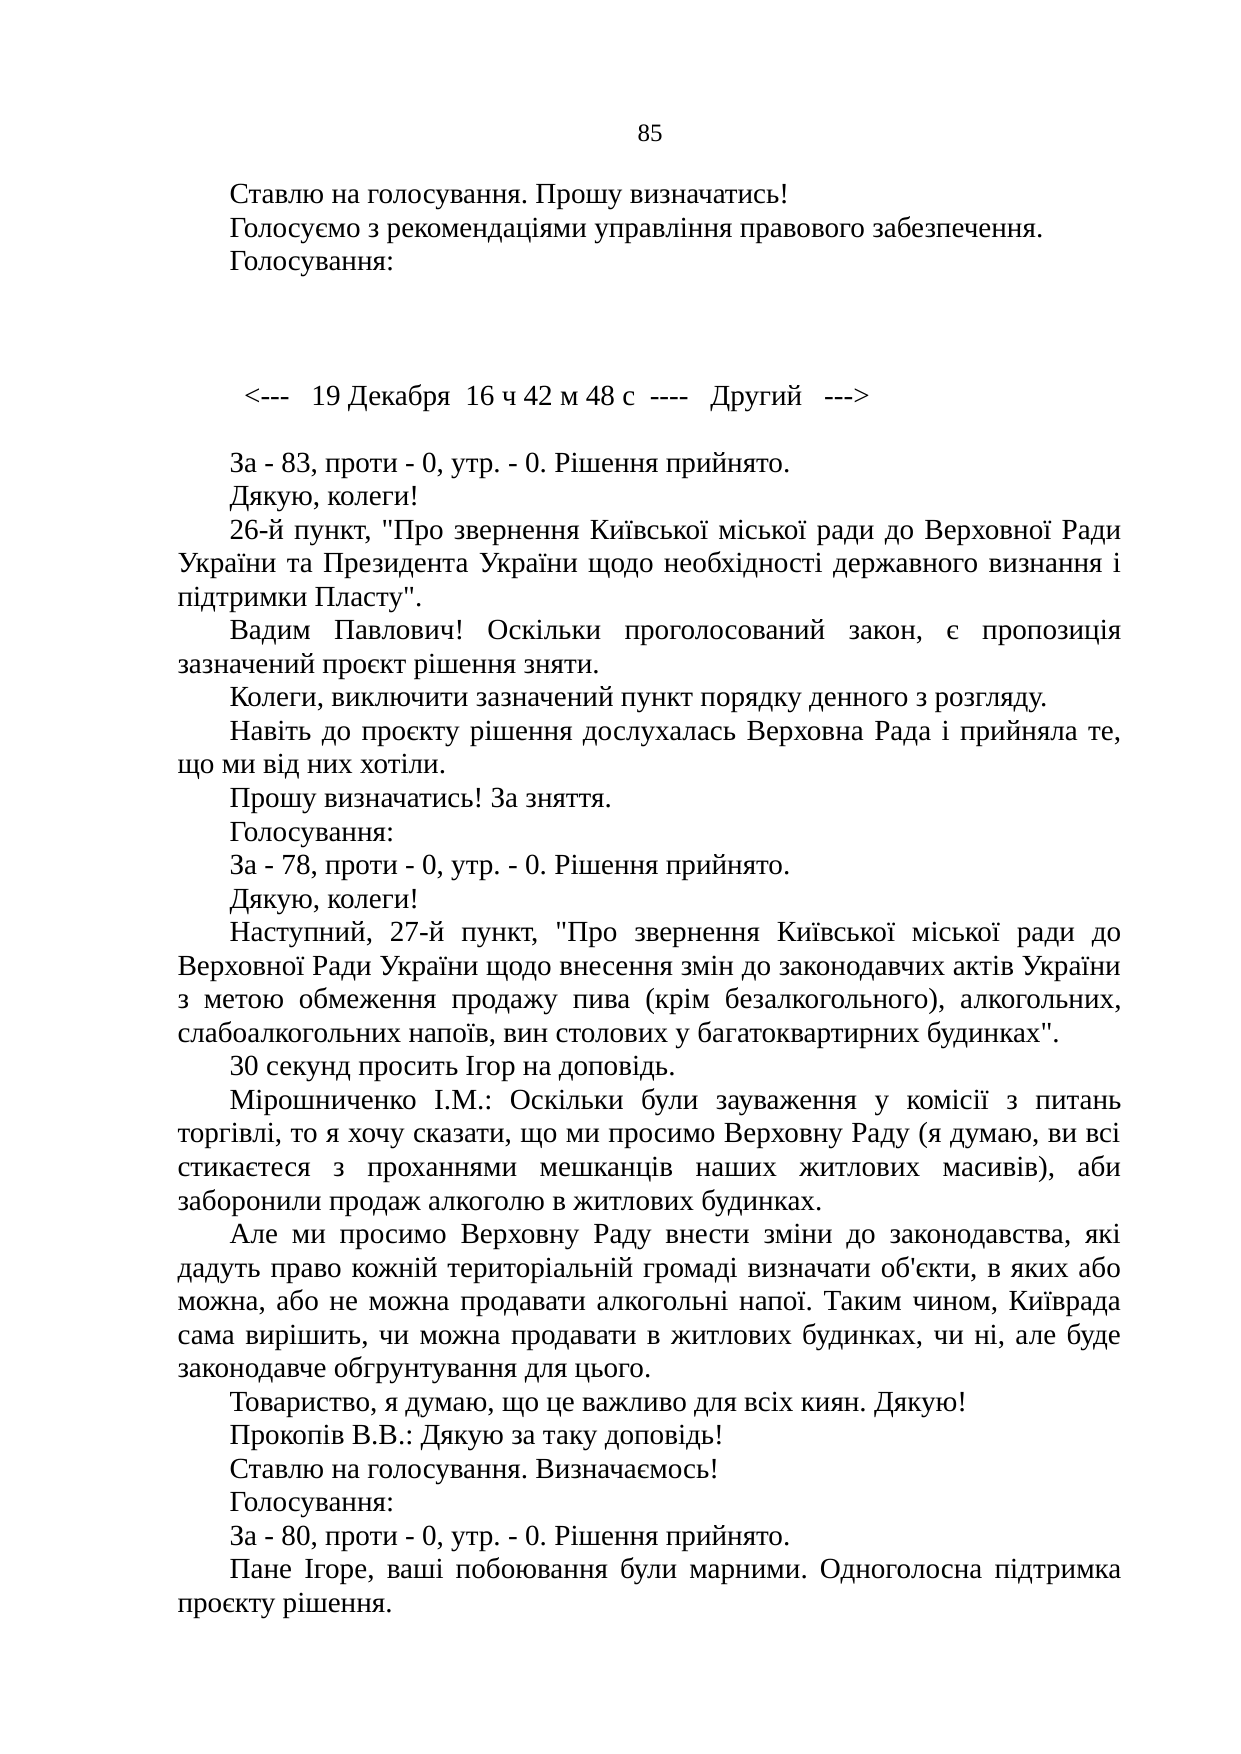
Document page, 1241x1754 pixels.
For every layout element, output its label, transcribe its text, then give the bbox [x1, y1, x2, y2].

text Голосування: [177, 814, 1122, 847]
text Ставлю на голосування. Визначаємось! [177, 1451, 1122, 1484]
text Дякую, колеги! [177, 881, 1122, 914]
text За - 80, проти - 0, утр. - 0. Рішення прийнято. [177, 1518, 1122, 1552]
text Колеги, виключити зазначений пункт порядку денного з розгляду. [177, 679, 1122, 713]
text За - 83, проти - 0, утр. - 0. Рішення прийнято. [177, 445, 1122, 478]
text Голосування: [177, 243, 1122, 277]
text 30 секунд просить Ігор на доповідь. [177, 1048, 1122, 1082]
text 26-й пункт, "Про звернення Київської міської ради до Верховної Ради України та Президента України щодо необхідності державного визнання і підтримки Пласту". [177, 512, 1122, 612]
text Ставлю на голосування. Прошу визначатись! [177, 176, 1122, 210]
text Товариство, я думаю, що це важливо для всіх киян. Дякую! [177, 1384, 1122, 1417]
text За - 78, проти - 0, утр. - 0. Рішення прийнято. [177, 847, 1122, 881]
text Мірошниченко І.М.: Оскільки були зауваження у комісії з питань торгівлі, то я хочу сказати, що ми просимо Верховну Раду (я думаю, ви всі стикаєтеся з проханнями мешканців наших житлових масивів), аби заборонили продаж алкоголю в житлових будинках. [177, 1082, 1122, 1216]
text Наступний, 27-й пункт, "Про звернення Київської міської ради до Верховної Ради України щодо внесення змін до законодавчих актів України з метою обмеження продажу пива (крім безалкогольного), алкогольних, слабоалкогольних напоїв, вин столових у багатоквартирних будинках". [177, 914, 1122, 1048]
text Навіть до проєкту рішення дослухалась Верховна Рада і прийняла те, що ми від них хотіли. [177, 713, 1122, 780]
text Голосування: [177, 1484, 1122, 1518]
text Вадим Павлович! Оскільки проголосований закон, є пропозиція зазначений проєкт рішення зняти. [177, 612, 1122, 679]
text Але ми просимо Верховну Раду внести зміни до законодавства, які дадуть право кожній територіальній громаді визначати об'єкти, в яких або можна, або не можна продавати алкогольні напої. Таким чином, Київрада сама вирішить, чи можна продавати в житлових будинках, чи ні, але буде законодавче обгрунтування для цього. [177, 1216, 1122, 1384]
text Прошу визначатись! За зняття. [177, 780, 1122, 814]
text Прокопів В.В.: Дякую за таку доповідь! [177, 1417, 1122, 1451]
text Дякую, колеги! [177, 478, 1122, 512]
text Пане Ігоре, ваші побоювання були марними. Одноголосна підтримка проєкту рішення. [177, 1552, 1122, 1619]
text <--- 19 Декабря 16 ч 42 м 48 с ---- Другий ---> [177, 378, 1122, 411]
text Голосуємо з рекомендаціями управління правового забезпечення. [177, 210, 1122, 243]
